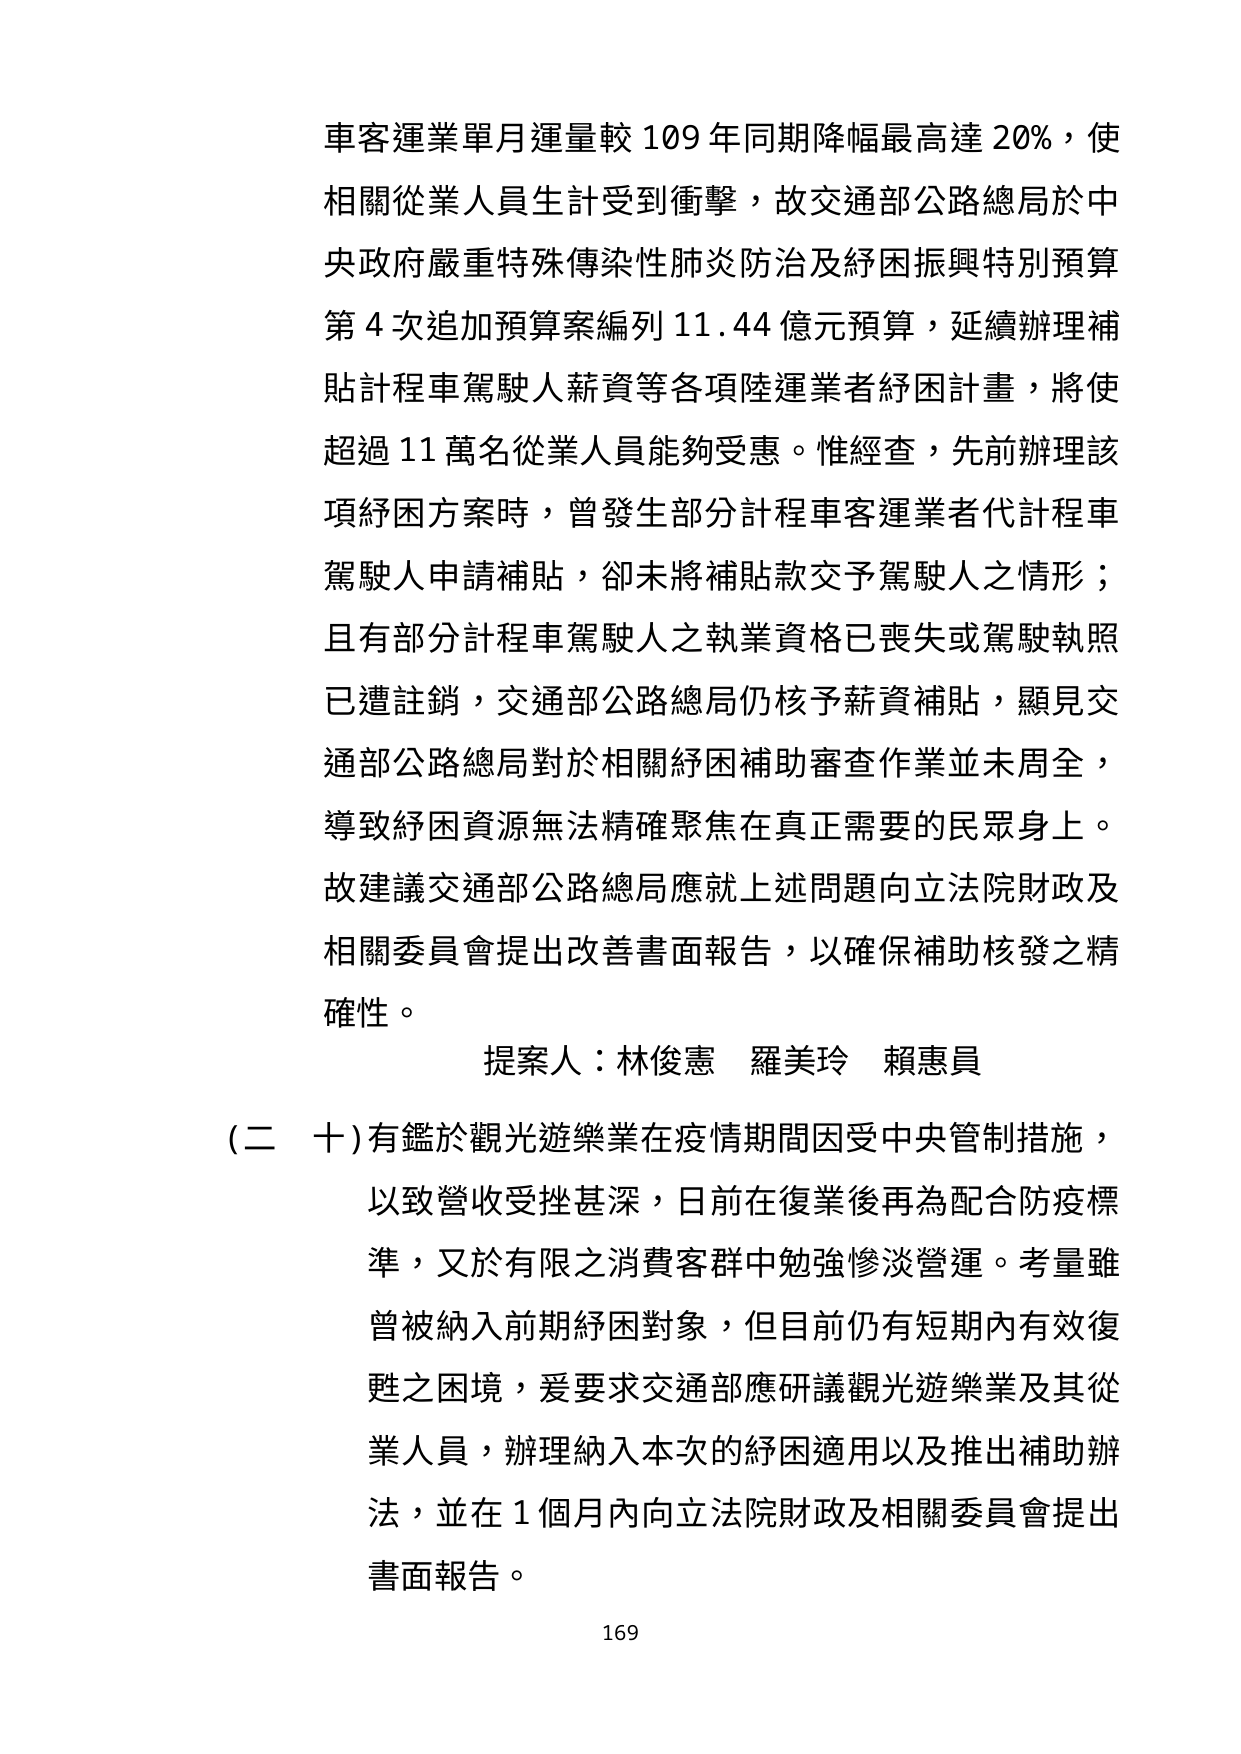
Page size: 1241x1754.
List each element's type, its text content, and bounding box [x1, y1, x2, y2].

text 車客運業單月運量較109年同期降幅最高達20%，使相關從業人員生計受到衝擊，故交通部公路總局於中央政府嚴重特殊傳染性肺炎防治及紓困振興特別預算第4次追加預算案編列11.44億元預算，延續辦理補貼計程車駕駛人薪資等各項陸運業者紓困計畫，將使超過11萬名從業人員能夠受惠。惟經查，先前辦理該項紓困方案時，曾發生部分計程車客運業者代計程車駕駛人申請補貼，卻未將補貼款交予駕駛人之情形；且有部分計程車駕駛人之執業資格已喪失或駕駛執照已遭註銷，交通部公路總局仍核予薪資補貼，顯見交通部公路總局對於相關紓困補助審查作業並未周全，導致紓困資源無法精確聚焦在真正需要的民眾身上。故建議交通部公路總局應就上述問題向立法院財政及相關委員會提出改善書面報告，以確保補助核發之精確性。 [223, 94, 1120, 1032]
text 提案人：林俊憲 羅美玲 賴惠員 [483, 1032, 1120, 1084]
text (二 十)有鑑於觀光遊樂業在疫情期間因受中央管制措施，以致營收受挫甚深，日前在復業後再為配合防疫標準，又於有限之消費客群中勉強慘淡營運。考量雖曾被納入前期紓困對象，但目前仍有短期內有效復甦之困境，爰要求交通部應研議觀光遊樂業及其從業人員，辦理納入本次的紓困適用以及推出補助辦法，並在1個月內向立法院財政及相關委員會提出書面報告。 [223, 1094, 1120, 1594]
